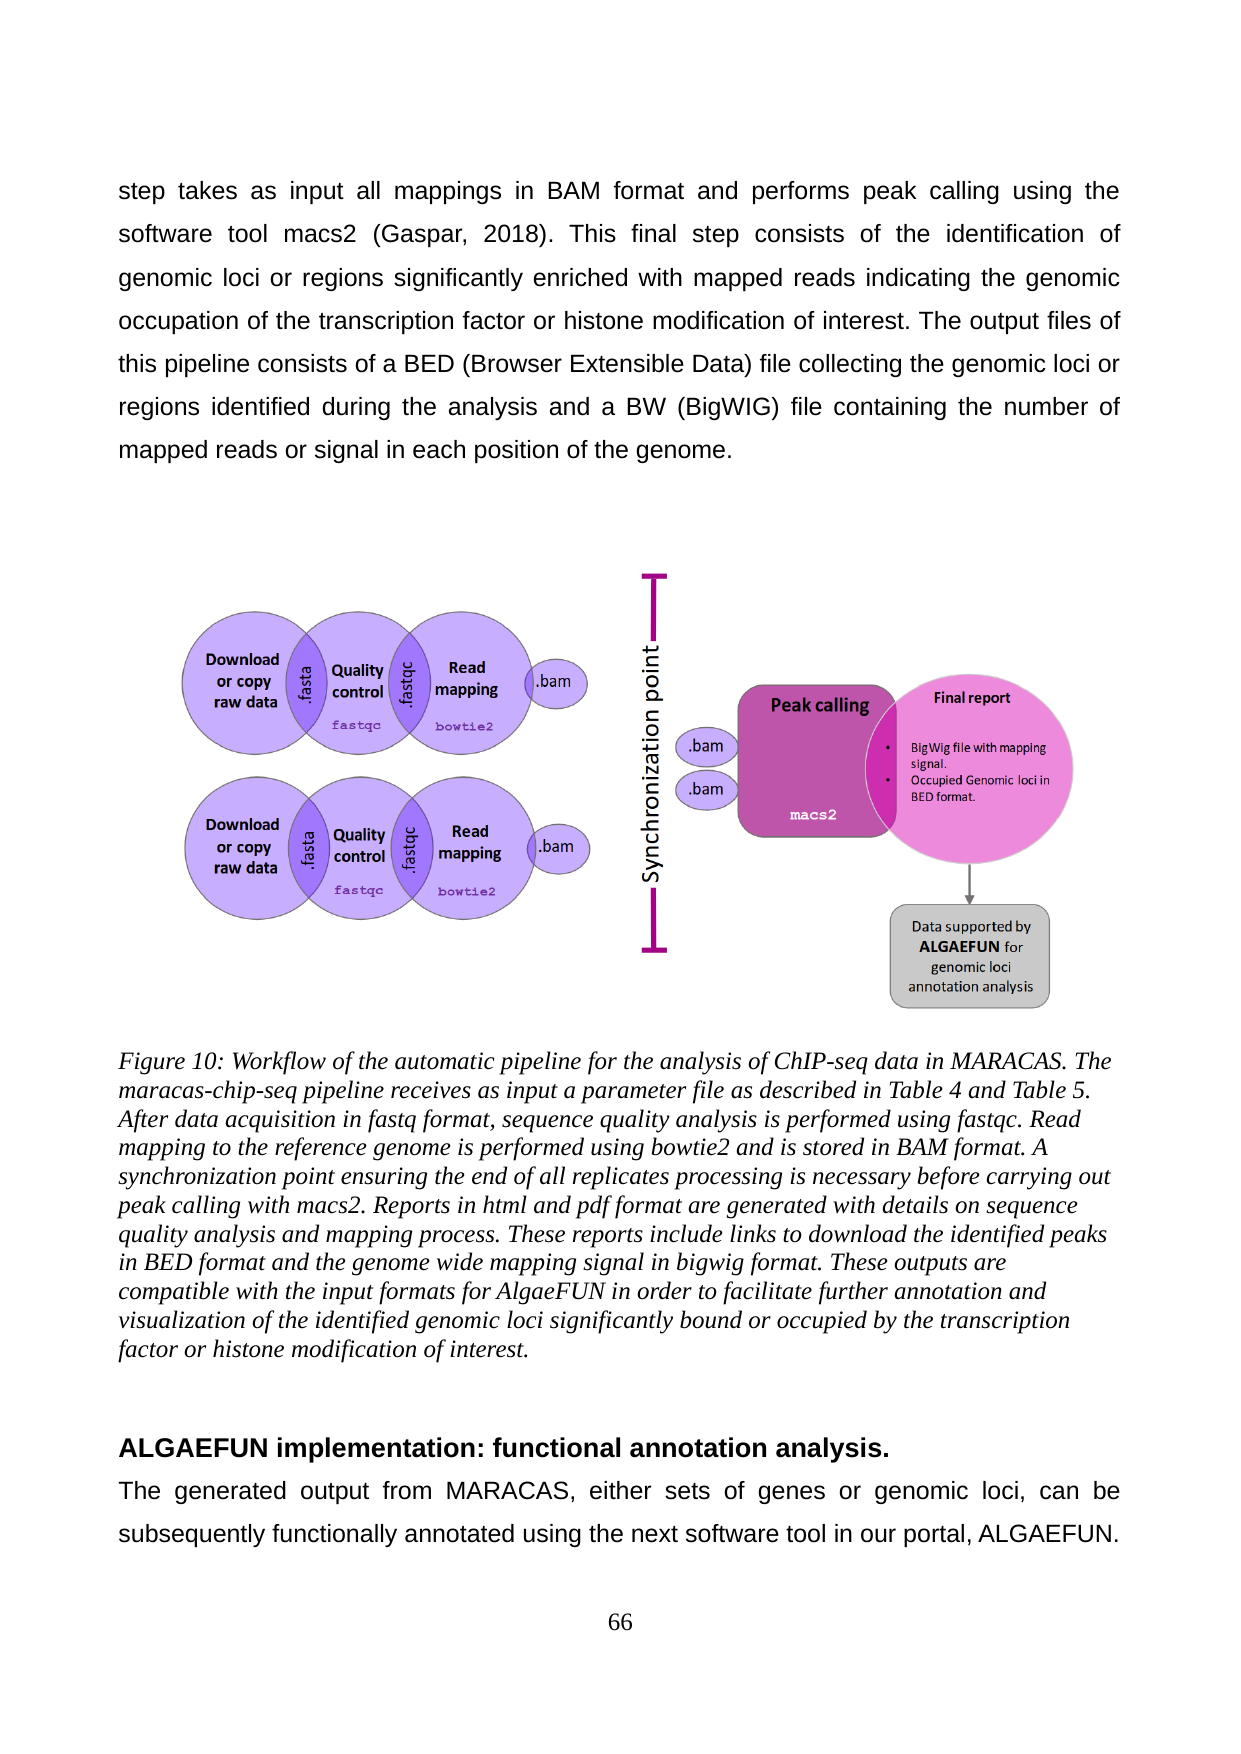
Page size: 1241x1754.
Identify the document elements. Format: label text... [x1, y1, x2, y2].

text step takes as input all mappings in BAM format and performs peak calling using the software tool macs2 (Gaspar, 2018)⁠. This final step consists of the identification of genomic loci or regions significantly enriched with mapped reads indicating the genomic occupation of the transcription factor or histone modification of interest. The output files of this pipeline consists of a BED (Browser Extensible Data) file collecting the genomic loci or regions identified during the analysis and a BW (BigWIG) file containing the number of mapped reads or signal in each position of the genome. [118, 176, 1122, 464]
picture [118, 505, 1123, 1047]
text Figure 10: Workflow of the automatic pipeline for the analysis of ChIP-seq data in MARACAS. The maracas-chip-seq pipeline receives as input a parameter file as described in Table 4 and Table 5. After data acquisition in fastq format, sequence quality analysis is performed using fastqc. Read mapping to the reference genome is performed using bowtie2 and is stored in BAM format. A synchronization point ensuring the end of all replicates processing is necessary before carrying out peak calling with macs2. Reports in html and pdf format are generated with details on sequence quality analysis and mapping process. These reports include links to download the identified peaks in BED format and the genome wide mapping signal in bigwig format. These outputs are compatible with the input formats for AlgaeFUN in order to facilitate further annotation and visualization of the identified genomic loci significantly bound or occupied by the transcription factor or histone modification of interest. [118, 1047, 1122, 1362]
subtitle ALGAEFUN implementation: functional annotation analysis. [118, 1432, 1122, 1464]
text The generated output from MARACAS, either sets of genes or genomic loci, can be subsequently functionally annotated using the next software tool in our portal, ALGAEFUN. [118, 1476, 1122, 1548]
